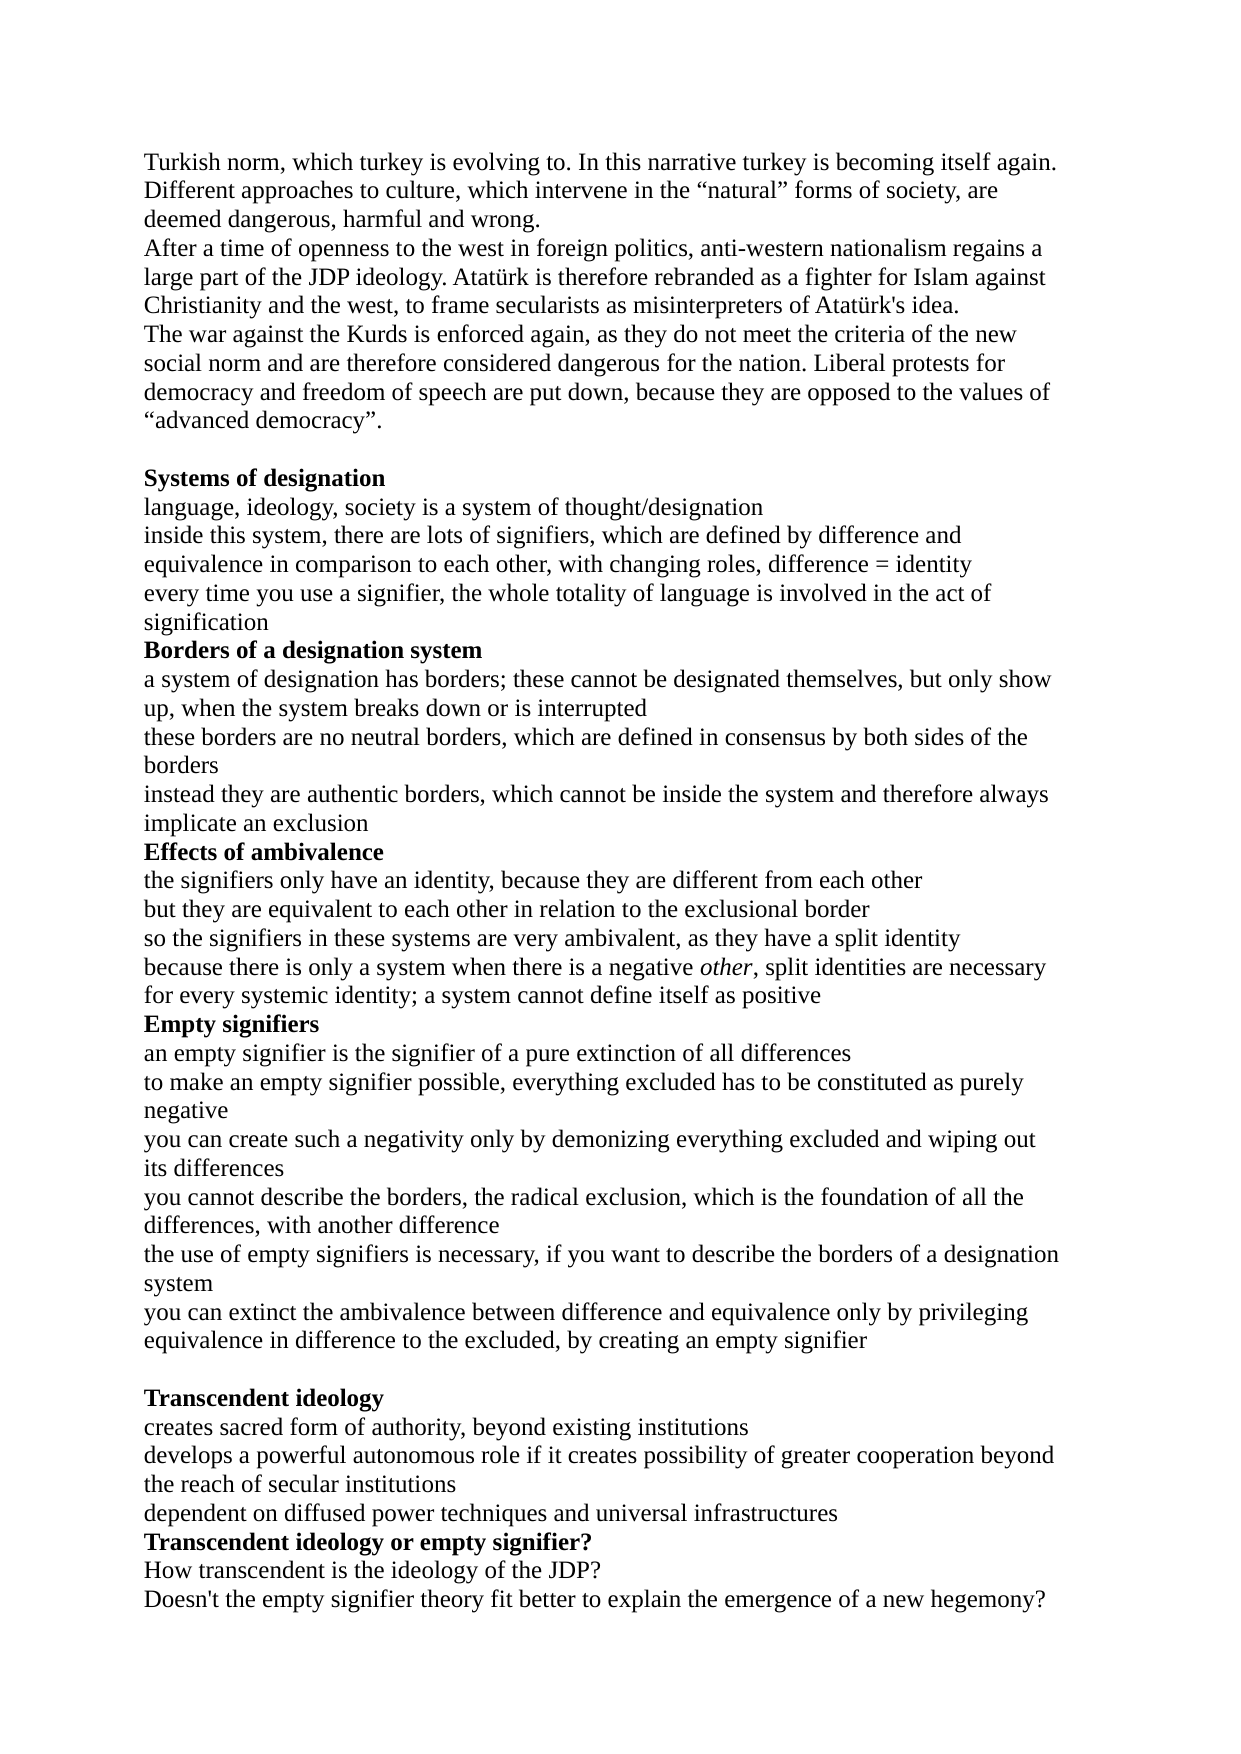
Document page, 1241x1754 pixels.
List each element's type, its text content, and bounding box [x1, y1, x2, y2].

text Effects of ambivalence [144, 837, 1063, 866]
text to make an empty signifier possible, everything excluded has to be constituted as purely negative [144, 1067, 1063, 1124]
text Borders of a designation system [144, 636, 1063, 664]
text because there is only a system when there is a negative other, split identities are necessary for every systemic identity; a system cannot define itself as positive [144, 952, 1063, 1009]
text develops a powerful autonomous role if it creates possibility of greater cooperation beyond the reach of secular institutions [144, 1441, 1063, 1498]
text the use of empty signifiers is necessary, if you want to describe the borders of a designation system [144, 1239, 1063, 1297]
text dependent on diffused power techniques and universal infrastructures [144, 1498, 1063, 1527]
text so the signifiers in these systems are very ambivalent, as they have a split identity [144, 923, 1063, 952]
text Different approaches to culture, which intervene in the “natural” forms of society, are deemed dangerous, harmful and wrong. [144, 176, 1063, 233]
text Doesn't the empty signifier theory fit better to explain the emergence of a new hegemony? [144, 1584, 1063, 1613]
text inside this system, there are lots of signifiers, which are defined by difference and equivalence in comparison to each other, with changing roles, difference = identity [144, 521, 1063, 578]
text Turkish norm, which turkey is evolving to. In this narrative turkey is becoming itself again. [144, 147, 1063, 176]
text every time you use a signifier, the whole totality of language is involved in the act of signification [144, 578, 1063, 636]
text How transcendent is the ideology of the JDP? [144, 1556, 1063, 1584]
text you cannot describe the borders, the radical exclusion, which is the foundation of all the differences, with another difference [144, 1182, 1063, 1239]
text an empty signifier is the signifier of a pure extinction of all differences [144, 1038, 1063, 1067]
text Transcendent ideology [144, 1383, 1063, 1412]
text Systems of designation [144, 463, 1063, 492]
text you can create such a negativity only by demonizing everything excluded and wiping out its differences [144, 1124, 1063, 1182]
text these borders are no neutral borders, which are defined in consensus by both sides of the borders [144, 722, 1063, 779]
text but they are equivalent to each other in relation to the exclusional border [144, 894, 1063, 923]
text creates sacred form of authority, beyond existing institutions [144, 1412, 1063, 1441]
text you can extinct the ambivalence between difference and equivalence only by privileging equivalence in difference to the excluded, by creating an empty signifier [144, 1297, 1063, 1354]
text Empty signifiers [144, 1009, 1063, 1038]
text Transcendent ideology or empty signifier? [144, 1527, 1063, 1556]
text the signifiers only have an identity, because they are different from each other [144, 866, 1063, 894]
text The war against the Kurds is enforced again, as they do not meet the criteria of the new social norm and are therefore considered dangerous for the nation. Liberal protests for democracy and freedom of speech are put down, because they are opposed to the values of “advanced democracy”. [144, 319, 1063, 434]
text instead they are authentic borders, which cannot be inside the system and therefore always implicate an exclusion [144, 779, 1063, 837]
text a system of designation has borders; these cannot be designated themselves, but only show up, when the system breaks down or is interrupted [144, 664, 1063, 722]
text language, ideology, society is a system of thought/designation [144, 492, 1063, 521]
text After a time of openness to the west in foreign politics, anti-western nationalism regains a large part of the JDP ideology. Atatürk is therefore rebranded as a fighter for Islam against Christianity and the west, to frame secularists as misinterpreters of Atatürk's idea. [144, 233, 1063, 319]
